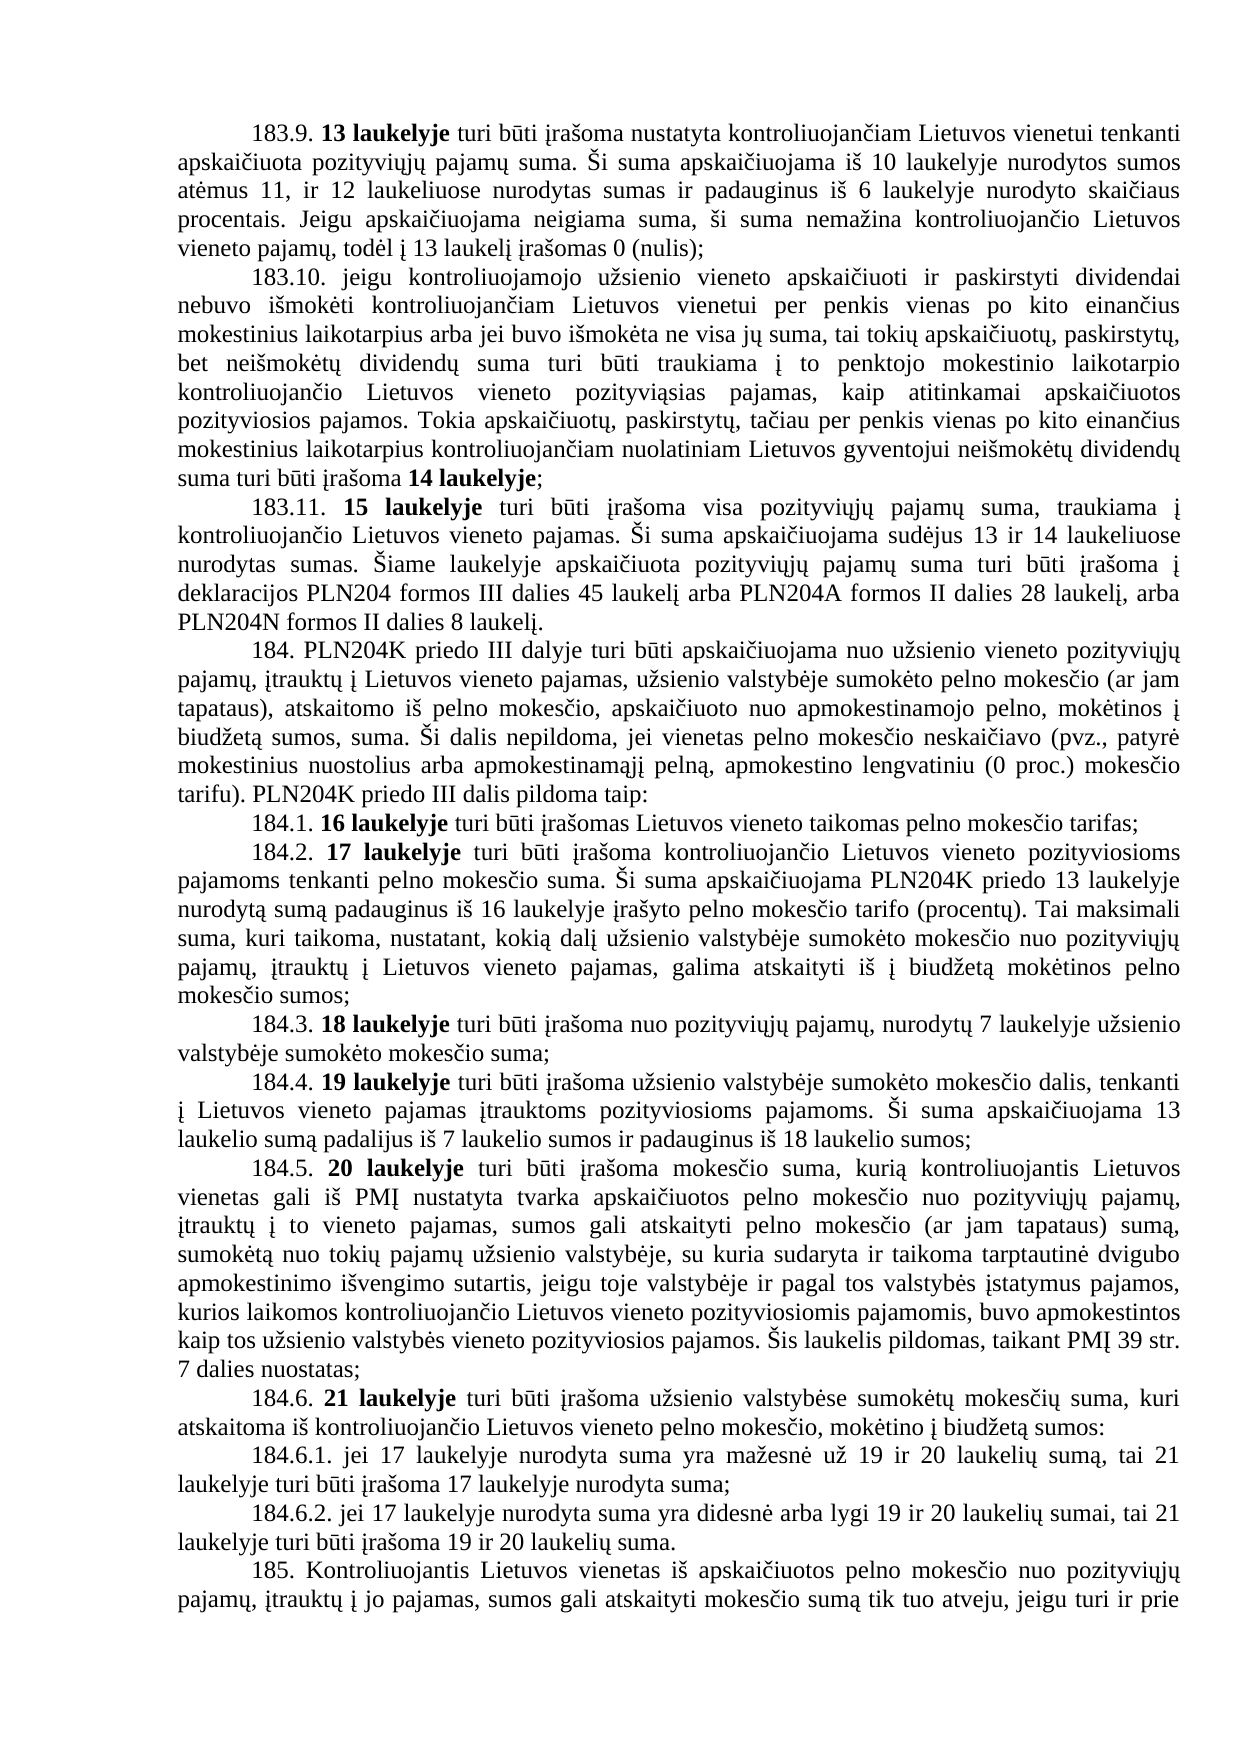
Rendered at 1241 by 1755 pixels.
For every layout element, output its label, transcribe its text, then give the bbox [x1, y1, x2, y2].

text 184.6.2. jei 17 laukelyje nurodyta suma yra didesnė arba lygi 19 ir 20 laukelių sumai, tai 21 laukelyje turi būti įrašoma 19 ir 20 laukelių suma. [177, 1498, 1181, 1556]
text 183.11. 15 laukelyje turi būti įrašoma visa pozityviųjų pajamų suma, traukiama į kontroliuojančio Lietuvos vieneto pajamas. Ši suma apskaičiuojama sudėjus 13 ir 14 laukeliuose nurodytas sumas. Šiame laukelyje apskaičiuota pozityviųjų pajamų suma turi būti įrašoma į deklaracijos PLN204 formos III dalies 45 laukelį arba PLN204A formos II dalies 28 laukelį, arba PLN204N formos II dalies 8 laukelį. [177, 492, 1181, 636]
text 183.9. 13 laukelyje turi būti įrašoma nustatyta kontroliuojančiam Lietuvos vienetui tenkanti apskaičiuota pozityviųjų pajamų suma. Ši suma apskaičiuojama iš 10 laukelyje nurodytos sumos atėmus 11, ir 12 laukeliuose nurodytas sumas ir padauginus iš 6 laukelyje nurodyto skaičiaus procentais. Jeigu apskaičiuojama neigiama suma, ši suma nemažina kontroliuojančio Lietuvos vieneto pajamų, todėl į 13 laukelį įrašomas 0 (nulis); [177, 118, 1181, 262]
text 184.3. 18 laukelyje turi būti įrašoma nuo pozityviųjų pajamų, nurodytų 7 laukelyje užsienio valstybėje sumokėto mokesčio suma; [177, 1009, 1181, 1067]
text 183.10. jeigu kontroliuojamojo užsienio vieneto apskaičiuoti ir paskirstyti dividendai nebuvo išmokėti kontroliuojančiam Lietuvos vienetui per penkis vienas po kito einančius mokestinius laikotarpius arba jei buvo išmokėta ne visa jų suma, tai tokių apskaičiuotų, paskirstytų, bet neišmokėtų dividendų suma turi būti traukiama į to penktojo mokestinio laikotarpio kontroliuojančio Lietuvos vieneto pozityviąsias pajamas, kaip atitinkamai apskaičiuotos pozityviosios pajamos. Tokia apskaičiuotų, paskirstytų, tačiau per penkis vienas po kito einančius mokestinius laikotarpius kontroliuojančiam nuolatiniam Lietuvos gyventojui neišmokėtų dividendų suma turi būti įrašoma 14 laukelyje; [177, 262, 1181, 492]
text 184. PLN204K priedo III dalyje turi būti apskaičiuojama nuo užsienio vieneto pozityviųjų pajamų, įtrauktų į Lietuvos vieneto pajamas, užsienio valstybėje sumokėto pelno mokesčio (ar jam tapataus), atskaitomo iš pelno mokesčio, apskaičiuoto nuo apmokestinamojo pelno, mokėtinos į biudžetą sumos, suma. Ši dalis nepildoma, jei vienetas pelno mokesčio neskaičiavo (pvz., patyrė mokestinius nuostolius arba apmokestinamąjį pelną, apmokestino lengvatiniu (0 proc.) mokesčio tarifu). PLN204K priedo III dalis pildoma taip: [177, 636, 1181, 808]
text 184.5. 20 laukelyje turi būti įrašoma mokesčio suma, kurią kontroliuojantis Lietuvos vienetas gali iš PMĮ nustatyta tvarka apskaičiuotos pelno mokesčio nuo pozityviųjų pajamų, įtrauktų į to vieneto pajamas, sumos gali atskaityti pelno mokesčio (ar jam tapataus) sumą, sumokėtą nuo tokių pajamų užsienio valstybėje, su kuria sudaryta ir taikoma tarptautinė dvigubo apmokestinimo išvengimo sutartis, jeigu toje valstybėje ir pagal tos valstybės įstatymus pajamos, kurios laikomos kontroliuojančio Lietuvos vieneto pozityviosiomis pajamomis, buvo apmokestintos kaip tos užsienio valstybės vieneto pozityviosios pajamos. Šis laukelis pildomas, taikant PMĮ 39 str. 7 dalies nuostatas; [177, 1153, 1181, 1383]
text 185. Kontroliuojantis Lietuvos vienetas iš apskaičiuotos pelno mokesčio nuo pozityviųjų pajamų, įtrauktų į jo pajamas, sumos gali atskaityti mokesčio sumą tik tuo atveju, jeigu turi ir prie [177, 1556, 1181, 1613]
text 184.1. 16 laukelyje turi būti įrašomas Lietuvos vieneto taikomas pelno mokesčio tarifas; [177, 808, 1181, 837]
text 184.2. 17 laukelyje turi būti įrašoma kontroliuojančio Lietuvos vieneto pozityviosioms pajamoms tenkanti pelno mokesčio suma. Ši suma apskaičiuojama PLN204K priedo 13 laukelyje nurodytą sumą padauginus iš 16 laukelyje įrašyto pelno mokesčio tarifo (procentų). Tai maksimali suma, kuri taikoma, nustatant, kokią dalį užsienio valstybėje sumokėto mokesčio nuo pozityviųjų pajamų, įtrauktų į Lietuvos vieneto pajamas, galima atskaityti iš į biudžetą mokėtinos pelno mokesčio sumos; [177, 837, 1181, 1009]
text 184.6. 21 laukelyje turi būti įrašoma užsienio valstybėse sumokėtų mokesčių suma, kuri atskaitoma iš kontroliuojančio Lietuvos vieneto pelno mokesčio, mokėtino į biudžetą sumos: [177, 1383, 1181, 1441]
text 184.4. 19 laukelyje turi būti įrašoma užsienio valstybėje sumokėto mokesčio dalis, tenkanti į Lietuvos vieneto pajamas įtrauktoms pozityviosioms pajamoms. Ši suma apskaičiuojama 13 laukelio sumą padalijus iš 7 laukelio sumos ir padauginus iš 18 laukelio sumos; [177, 1067, 1181, 1153]
text 184.6.1. jei 17 laukelyje nurodyta suma yra mažesnė už 19 ir 20 laukelių sumą, tai 21 laukelyje turi būti įrašoma 17 laukelyje nurodyta suma; [177, 1441, 1181, 1498]
